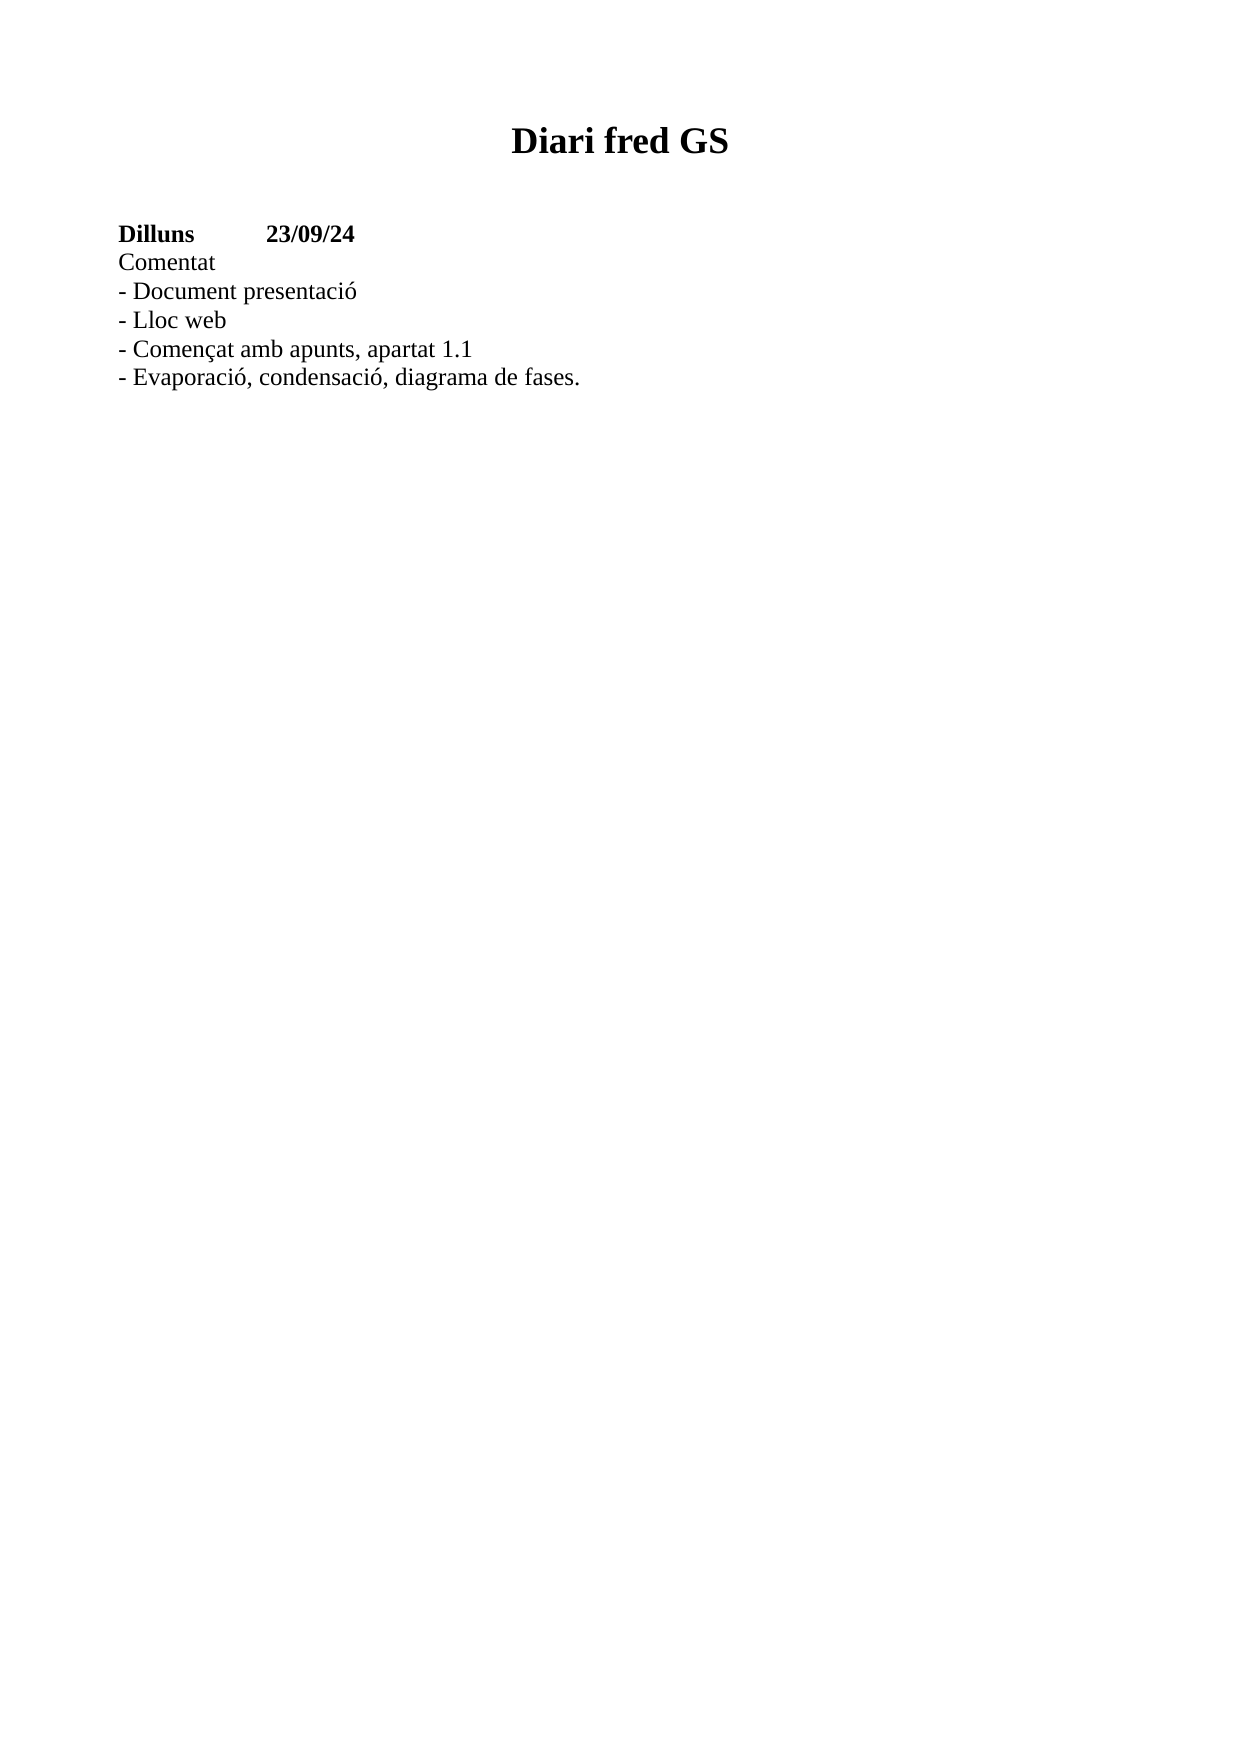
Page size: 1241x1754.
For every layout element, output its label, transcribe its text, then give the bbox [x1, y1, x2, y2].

text - Document presentació [118, 276, 1122, 305]
text Diari fred GS [118, 118, 1122, 161]
text - Lloc web [118, 305, 1122, 334]
text - Començat amb apunts, apartat 1.1 [118, 334, 1122, 362]
text - Evaporació, condensació, diagrama de fases. [118, 362, 1122, 391]
text Dilluns 23/09/24 [118, 219, 1122, 247]
text Comentat [118, 247, 1122, 276]
